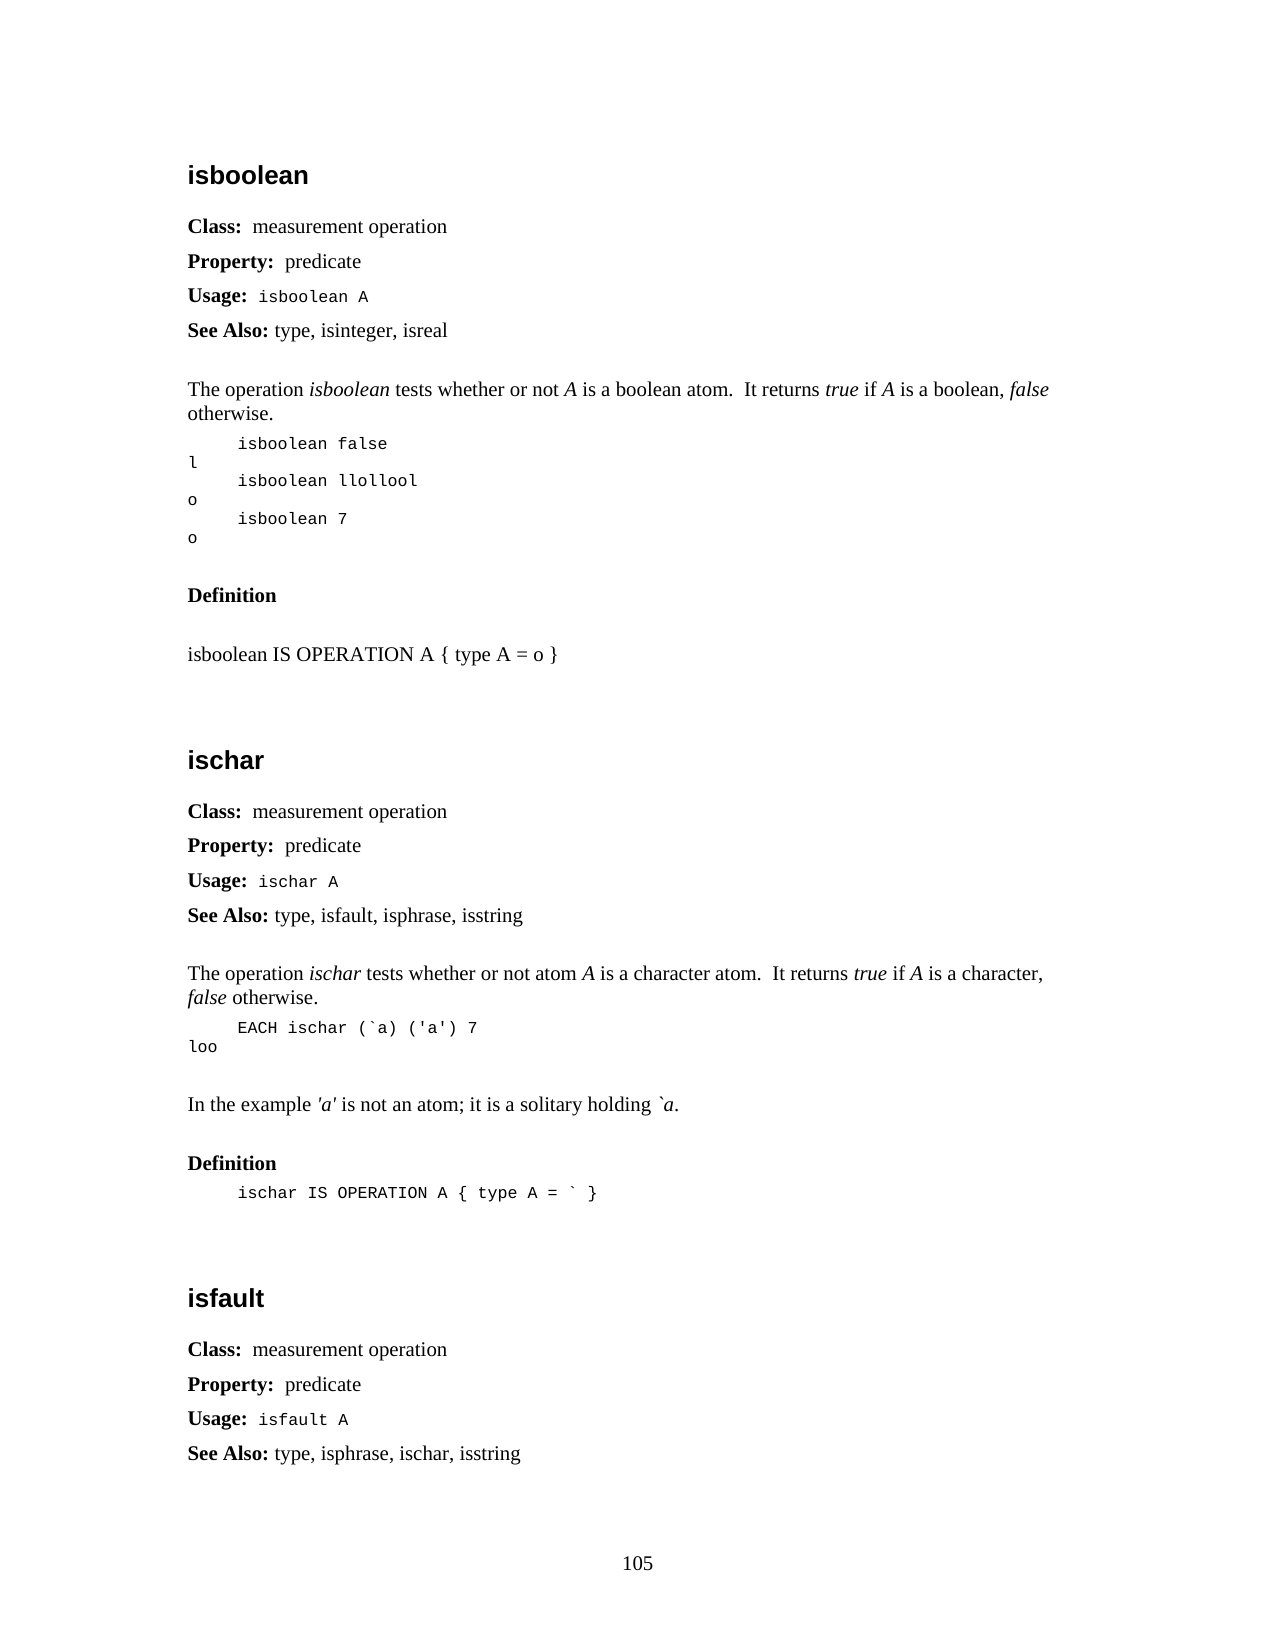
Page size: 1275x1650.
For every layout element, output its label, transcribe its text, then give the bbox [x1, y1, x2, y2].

text Property: predicate [187, 833, 1087, 857]
text Usage: isboolean A [187, 283, 1087, 308]
text Definition [187, 1151, 1087, 1174]
text See Also: type, isfault, isphrase, isstring [187, 903, 1087, 951]
text Property: predicate [187, 249, 1087, 273]
text Usage: ischar A [187, 868, 1087, 892]
text Class: measurement operation [187, 214, 1087, 238]
text Class: measurement operation [187, 799, 1087, 823]
text ischar IS OPERATION A { type A = ` } [187, 1185, 1087, 1204]
text isboolean [187, 160, 1087, 190]
text Definition [187, 583, 1087, 631]
text isboolean IS OPERATION A { type A = o } [187, 641, 1087, 666]
text Usage: isfault A [187, 1406, 1087, 1431]
text See Also: type, isphrase, ischar, isstring [187, 1441, 1087, 1489]
text ischar [187, 745, 1087, 775]
text In the example 'a' is not an atom; it is a solitary holding `a. [187, 1092, 1087, 1140]
text isfault [187, 1283, 1087, 1313]
text Property: predicate [187, 1372, 1087, 1396]
text The operation ischar tests whether or not atom A is a character atom. It returns true if A is a character, false otherwise. [187, 961, 1087, 1009]
text isboolean false l isboolean llollool o isboolean 7 o [187, 435, 1087, 572]
text See Also: type, isinteger, isreal [187, 318, 1087, 366]
text The operation isboolean tests whether or not A is a boolean atom. It returns true if A is a boolean, false otherwise. [187, 377, 1087, 425]
text EACH ischar (`a) ('a') 7 loo [187, 1020, 1087, 1082]
text Class: measurement operation [187, 1337, 1087, 1361]
